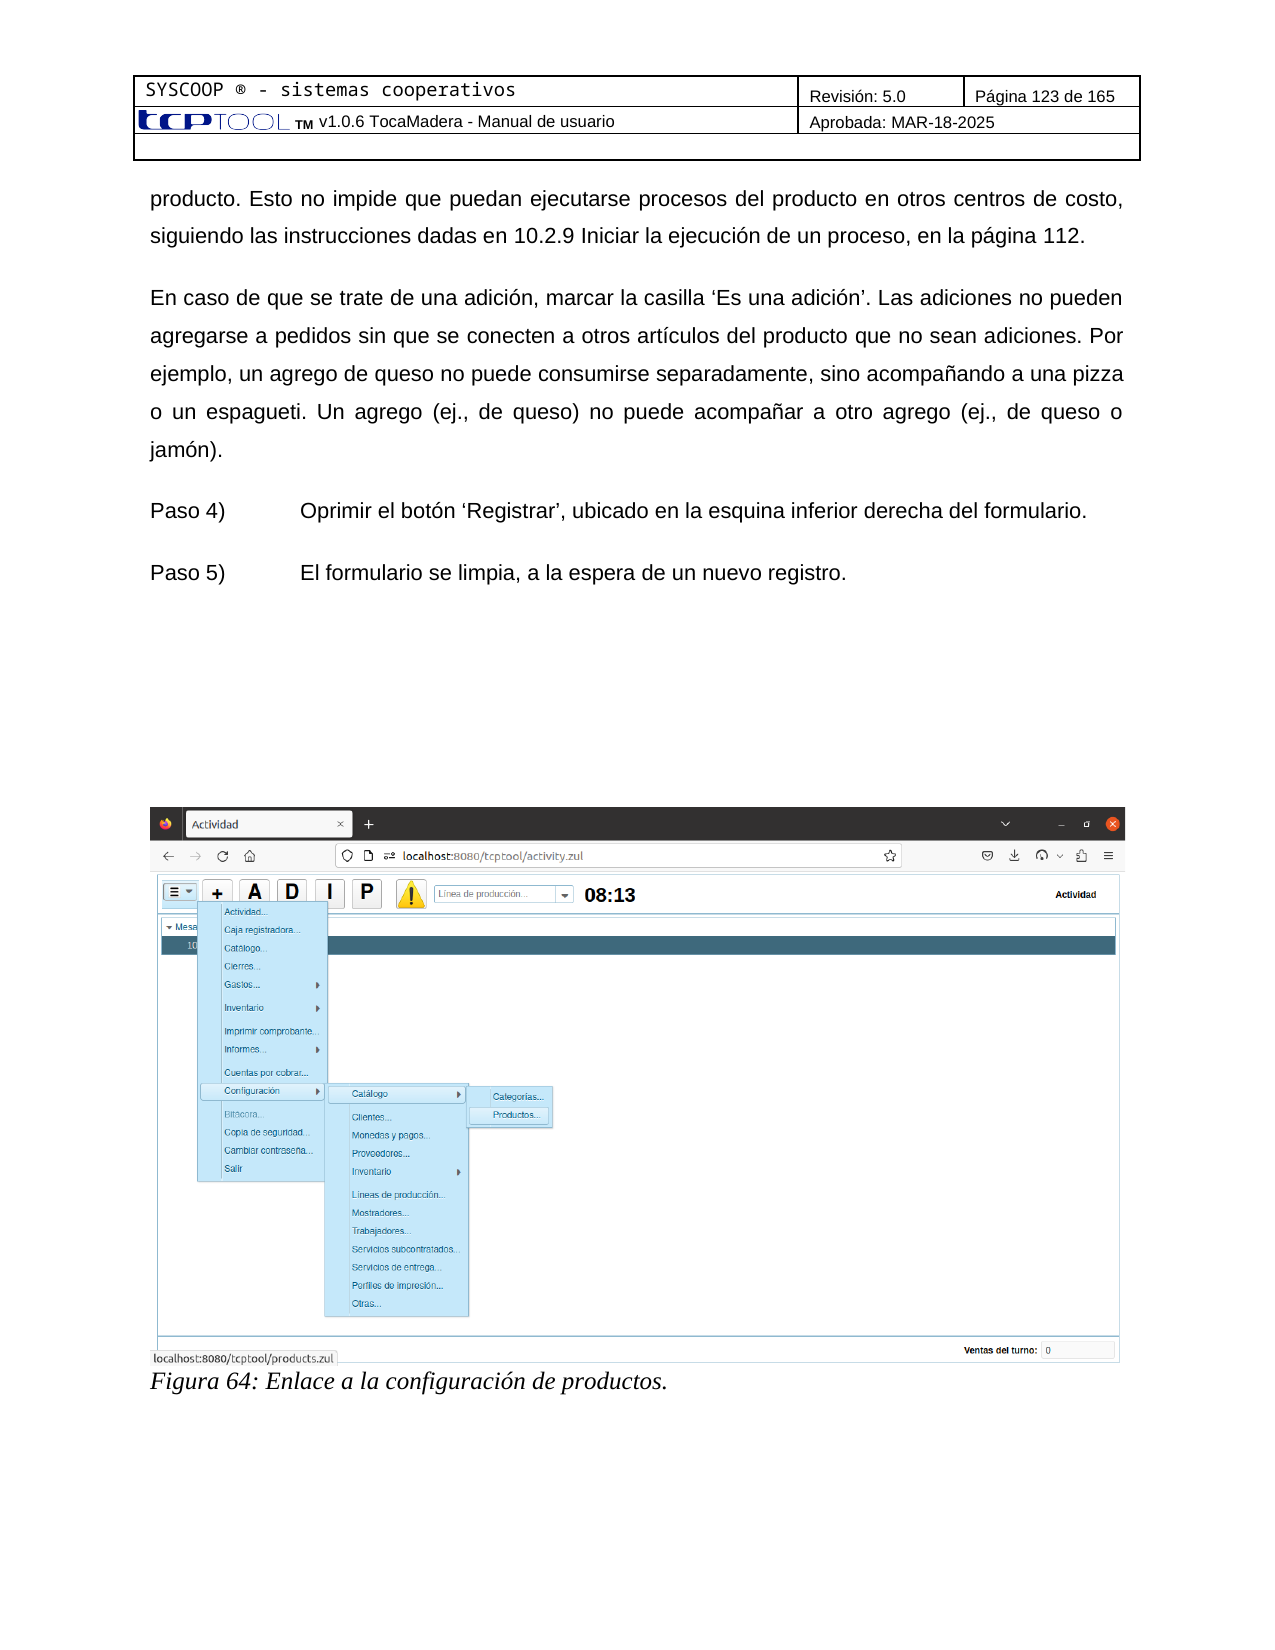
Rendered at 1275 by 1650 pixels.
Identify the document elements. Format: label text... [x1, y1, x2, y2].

text producto. Esto no impide que puedan ejecutarse procesos del producto en otros centros de costo, siguiendo las instrucciones dadas en 10.2.9 Iniciar la ejecución de un proceso, en la página 112. [150, 186, 1125, 249]
text Figura 64: Enlace a la configuración de productos. [150, 1366, 1125, 1394]
picture [138, 110, 290, 130]
picture [150, 807, 1125, 1366]
list El formulario se limpia, a la espera de un nuevo registro. [150, 560, 1125, 585]
text En caso de que se trate de una adición, marcar la casilla ‘Es una adición’. Las adiciones no pueden agregarse a pedidos sin que se conecten a otros artículos del producto que no sean adiciones. Por ejemplo, un agrego de queso no puede consumirse separadamente, sino acompañando a una pizza o un espagueti. Un agrego (ej., de queso) no puede acompañar a otro agrego (ej., de queso o jamón). [150, 285, 1125, 462]
list Oprimir el botón ‘Registrar’, ubicado en la esquina inferior derecha del formulario. [150, 498, 1125, 523]
